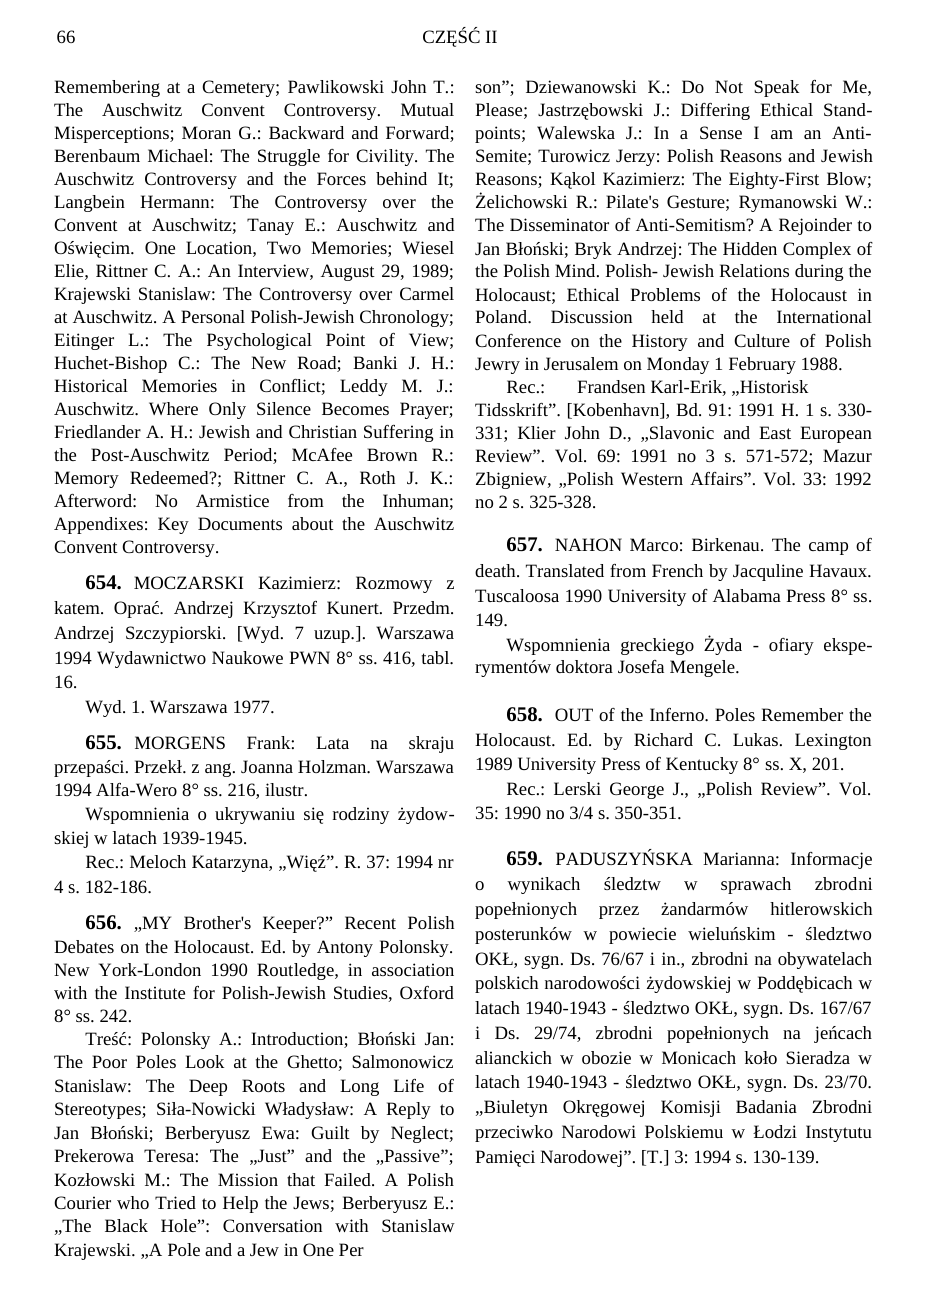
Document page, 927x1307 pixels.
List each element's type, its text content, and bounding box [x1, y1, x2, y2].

text Wspomnienia greckiego Żyda - ofiary ekspe­rymentów doktora Josefa Mengele. [475, 634, 872, 677]
list MOCZARSKI Kazimierz: Rozmowy z katem. Oprać. Andrzej Krzysztof Kunert. Przedm. Andrzej Szczypiorski. [Wyd. 7 uzup.]. Warszawa 1994 Wydawnictwo Na­ukowe PWN 8° ss. 416, tabl. 16. [54, 570, 454, 693]
list „MY Brother's Keeper?” Recent Po­lish Debates on the Holocaust. Ed. by Antony Polonsky. New York-London 1990 Rout­ledge, in association with the Institute for Polish-Jewish Studies, Oxford 8° ss. 242. [54, 910, 454, 1026]
list OUT of the Inferno. Poles Remember the Holocaust. Ed. by Richard C. Lukas. Lexington 1989 University Press of Kentucky 8° ss. X, 201. [475, 702, 872, 775]
text Rec.: Lerski George J., „Polish Review”. Vol. 35: 1990 no 3/4 s. 350-351. [475, 777, 872, 824]
text son”; Dziewanowski K.: Do Not Speak for Me, Please; Jastrzębowski J.: Differing Ethical Stand­points; Walewska J.: In a Sense I am an Anti- Semite; Turowicz Jerzy: Polish Reasons and Je­wish Reasons; Kąkol Kazimierz: The Eighty-First Blow; Żelichowski R.: Pilate's Gesture; Rymanow­ski W.: The Disseminator of Anti-Semitism? A Rejoinder to Jan Błoński; Bryk Andrzej: The Hidden Complex of the Polish Mind. Polish- Jewish Relations during the Holocaust; Ethical Problems of the Holocaust in Poland. Discussion held at the International Conference on the History and Culture of Polish Jewry in Jerusalem on Mon­day 1 February 1988. [475, 76, 872, 374]
list NAHON Marco: Birkenau. The camp of death. Translated from French by Jacquline Havaux. Tuscaloosa 1990 University of Ala­bama Press 8° ss. 149. [475, 532, 872, 631]
text Tidsskrift”. [Kobenhavn], Bd. 91: 1991 H. 1 s. 330-331; Klier John D., „Slavonic and East European Review”. Vol. 69: 1991 no 3 s. 571-572; Mazur Zbigniew, „Polish Western Affairs”. Vol. 33: 1992 no 2 s. 325-328. [475, 398, 872, 512]
text Rec.: Meloch Katarzyna, „Więź”. R. 37: 1994 nr 4 s. 182-186. [54, 851, 454, 897]
text Treść: Polonsky A.: Introduction; Błoński Jan: The Poor Poles Look at the Ghetto; Salmonowicz Stanislaw: The Deep Roots and Long Life of Stereotypes; Siła-Nowicki Władysław: A Reply to Jan Błoński; Berberyusz Ewa: Guilt by Neglect; Prekerowa Teresa: The „Just” and the „Passive”; Kozłowski M.: The Mission that Failed. A Polish Courier who Tried to Help the Jews; Berberyusz E.: „The Black Hole”: Conversation with Stani­slaw Krajewski. „A Pole and a Jew in One Per­ [54, 1028, 454, 1260]
text Wyd. 1. Warszawa 1977. [54, 696, 454, 718]
text 66 [56, 26, 82, 48]
text Remembering at a Cemetery; Pawlikowski John T.: The Auschwitz Convent Controversy. Mutual Misperceptions; Moran G.: Backward and For­ward; Berenbaum Michael: The Struggle for Civi­lity. The Auschwitz Controversy and the Forces behind It; Langbein Hermann: The Controversy over the Convent at Auschwitz; Tanay E.: Au­schwitz and Oświęcim. One Location, Two Memo­ries; Wiesel Elie, Rittner C. A.: An Interview, August 29, 1989; Krajewski Stanislaw: The Con­troversy over Carmel at Auschwitz. A Personal Polish-Jewish Chronology; Eitinger L.: The Psy­chological Point of View; Huchet-Bishop C.: The New Road; Banki J. H.: Historical Memories in Conflict; Leddy M. J.: Auschwitz. Where Only Silence Becomes Prayer; Friedlander A. H.: Jewish and Christian Suffering in the Post-Auschwitz Period; McAfee Brown R.: Memory Redeemed?; Rittner C. A., Roth J. K.: Afterword: No Armistice from the Inhuman; Appendixes: Key Documents about the Auschwitz Convent Controversy. [54, 76, 454, 558]
text CZĘŚĆ II [422, 26, 504, 48]
text Wspomnienia o ukrywaniu się rodziny żydow­skiej w latach 1939-1945. [54, 803, 454, 849]
text Rec.: Frandsen Karl-Erik, „Historisk [475, 376, 872, 397]
list PADUSZYŃSKA Marianna: Infor­macje o wynikach śledztw w sprawach zbrod­ni popełnionych przez żandarmów hitlerow­skich posterunków w powiecie wieluńskim - śledztwo OKŁ, sygn. Ds. 76/67 i in., zbrodni na obywatelach polskich narodowości żydow­skiej w Poddębicach w latach 1940-1943 - śledztwo OKŁ, sygn. Ds. 167/67 i Ds. 29/74, zbrodni popełnionych na jeńcach alianckich w obozie w Monicach koło Sieradza w latach 1940-1943 - śledztwo OKŁ, sygn. Ds. 23/70. „Biuletyn Okręgowej Komisji Badania Zbrodni przeciwko Narodowi Polskiemu w Łodzi Instytutu Pamięci Narodowej”. [T.] 3: 1994 s. 130-139. [475, 846, 872, 1167]
list MORGENS Frank: Lata na skraju przepaści. Przekł. z ang. Joanna Holzman. Warszawa 1994 Alfa-Wero 8° ss. 216, ilustr. [54, 730, 454, 801]
